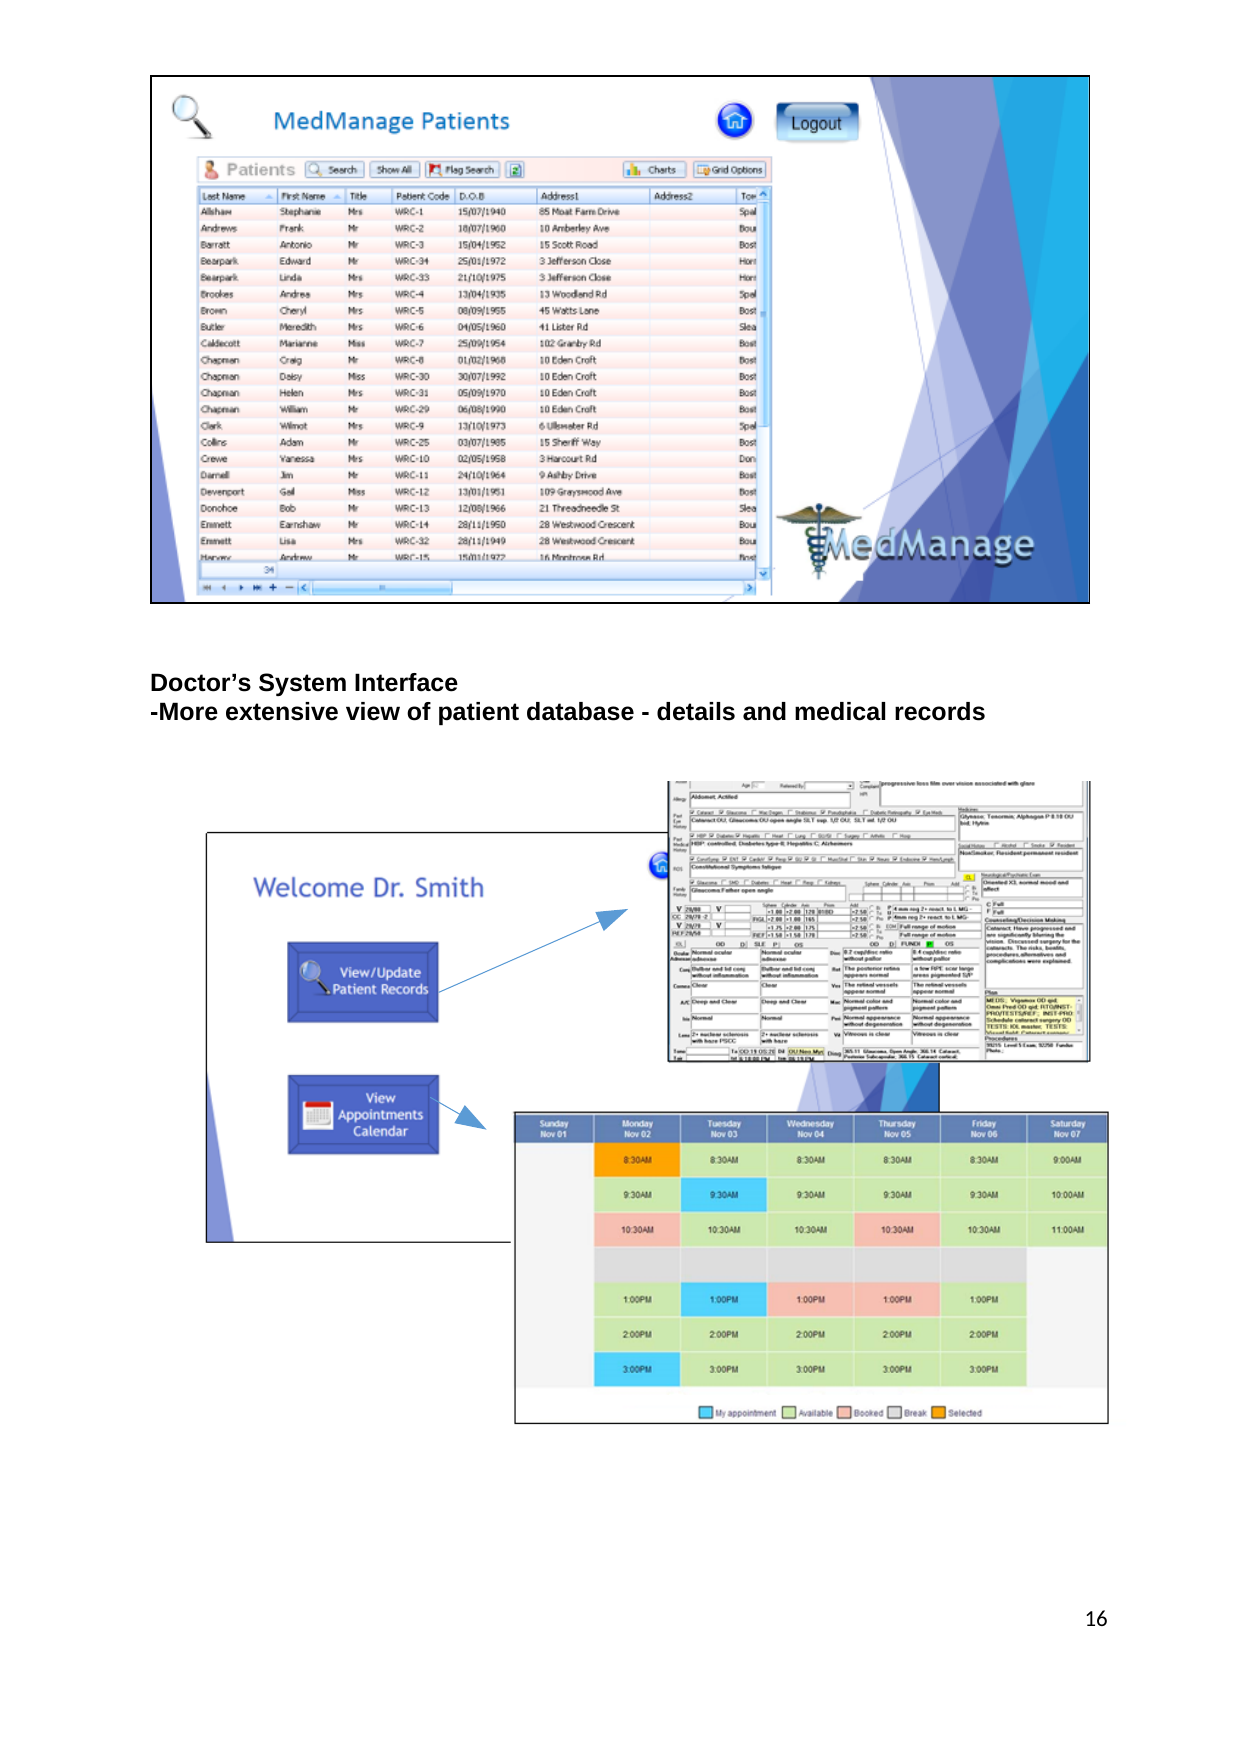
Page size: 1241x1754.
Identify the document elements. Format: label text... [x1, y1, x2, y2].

text Doctor’s System Interface [150, 668, 1107, 697]
text -More extensive view of patient database - details and medical records [150, 697, 1107, 726]
